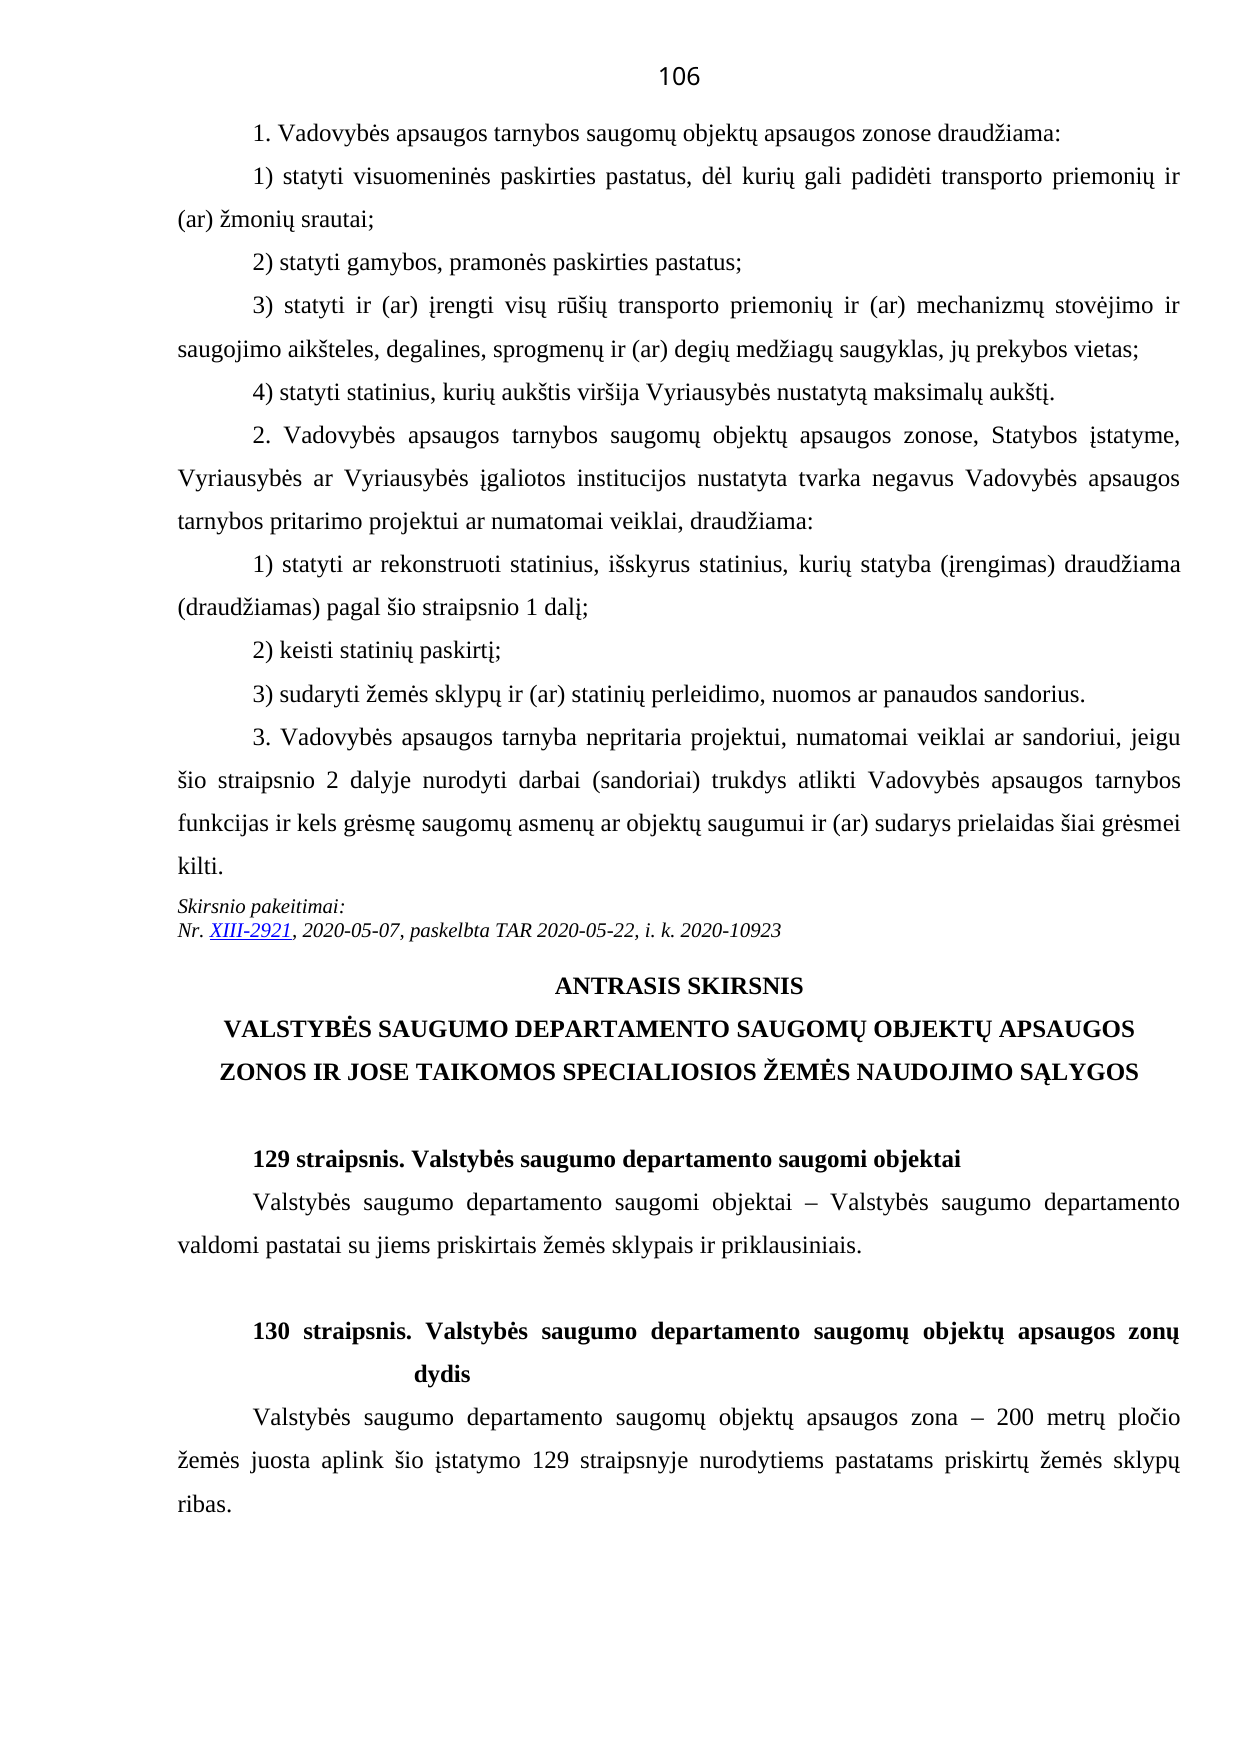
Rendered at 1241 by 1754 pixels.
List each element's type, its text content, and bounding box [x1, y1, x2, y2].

text 1) statyti visuomeninės paskirties pastatus, dėl kurių gali padidėti transporto priemonių ir (ar) žmonių srautai; [177, 161, 1181, 233]
text 4) statyti statinius, kurių aukštis viršija Vyriausybės nustatytą maksimalų aukštį. [177, 377, 1181, 406]
text 3. Vadovybės apsaugos tarnyba nepritaria projektui, numatomai veiklai ar sandoriui, jeigu šio straipsnio 2 dalyje nurodyti darbai (sandoriai) trukdys atlikti Vadovybės apsaugos tarnybos funkcijas ir kels grėsmę saugomų asmenų ar objektų saugumui ir (ar) sudarys prielaidas šiai grėsmei kilti. [177, 722, 1181, 880]
text 1. Vadovybės apsaugos tarnybos saugomų objektų apsaugos zonose draudžiama: [177, 118, 1181, 147]
text ANTRASIS SKIRSNIS [177, 971, 1181, 1000]
text 130 straipsnis. Valstybės saugumo departamento saugomų objektų apsaugos zonų dydis [252, 1316, 1181, 1388]
text 3) statyti ir (ar) įrengti visų rūšių transporto priemonių ir (ar) mechanizmų stovėjimo ir saugojimo aikšteles, degalines, sprogmenų ir (ar) degių medžiagų saugyklas, jų prekybos vietas; [177, 291, 1181, 362]
text Nr. XIII-2921, 2020-05-07, paskelbta TAR 2020-05-22, i. k. 2020-10923 [177, 918, 1181, 942]
text VALSTYBĖS SAUGUMO DEPARTAMENTO SAUGOMŲ OBJEKTŲ APSAUGOS ZONOS IR JOSE TAIKOMOS SPECIALIOSIOS ŽEMĖS NAUDOJIMO SĄLYGOS [177, 1014, 1181, 1086]
text Valstybės saugumo departamento saugomi objektai – Valstybės saugumo departamento valdomi pastatai su jiems priskirtais žemės sklypais ir priklausiniais. [177, 1187, 1181, 1259]
text 3) sudaryti žemės sklypų ir (ar) statinių perleidimo, nuomos ar panaudos sandorius. [177, 679, 1181, 707]
text 2) keisti statinių paskirtį; [177, 636, 1181, 664]
text Skirsnio pakeitimai: [177, 894, 1181, 918]
text Valstybės saugumo departamento saugomų objektų apsaugos zona – 200 metrų pločio žemės juosta aplink šio įstatymo 129 straipsnyje nurodytiems pastatams priskirtų žemės sklypų ribas. [177, 1402, 1181, 1517]
text 2) statyti gamybos, pramonės paskirties pastatus; [177, 247, 1181, 276]
text 2. Vadovybės apsaugos tarnybos saugomų objektų apsaugos zonose, Statybos įstatyme, Vyriausybės ar Vyriausybės įgaliotos institucijos nustatyta tvarka negavus Vadovybės apsaugos tarnybos pritarimo projektui ar numatomai veiklai, draudžiama: [177, 420, 1181, 535]
text 129 straipsnis. Valstybės saugumo departamento saugomi objektai [177, 1144, 1181, 1172]
text 1) statyti ar rekonstruoti statinius, išskyrus statinius, kurių statyba (įrengimas) draudžiama (draudžiamas) pagal šio straipsnio 1 dalį; [177, 549, 1181, 621]
